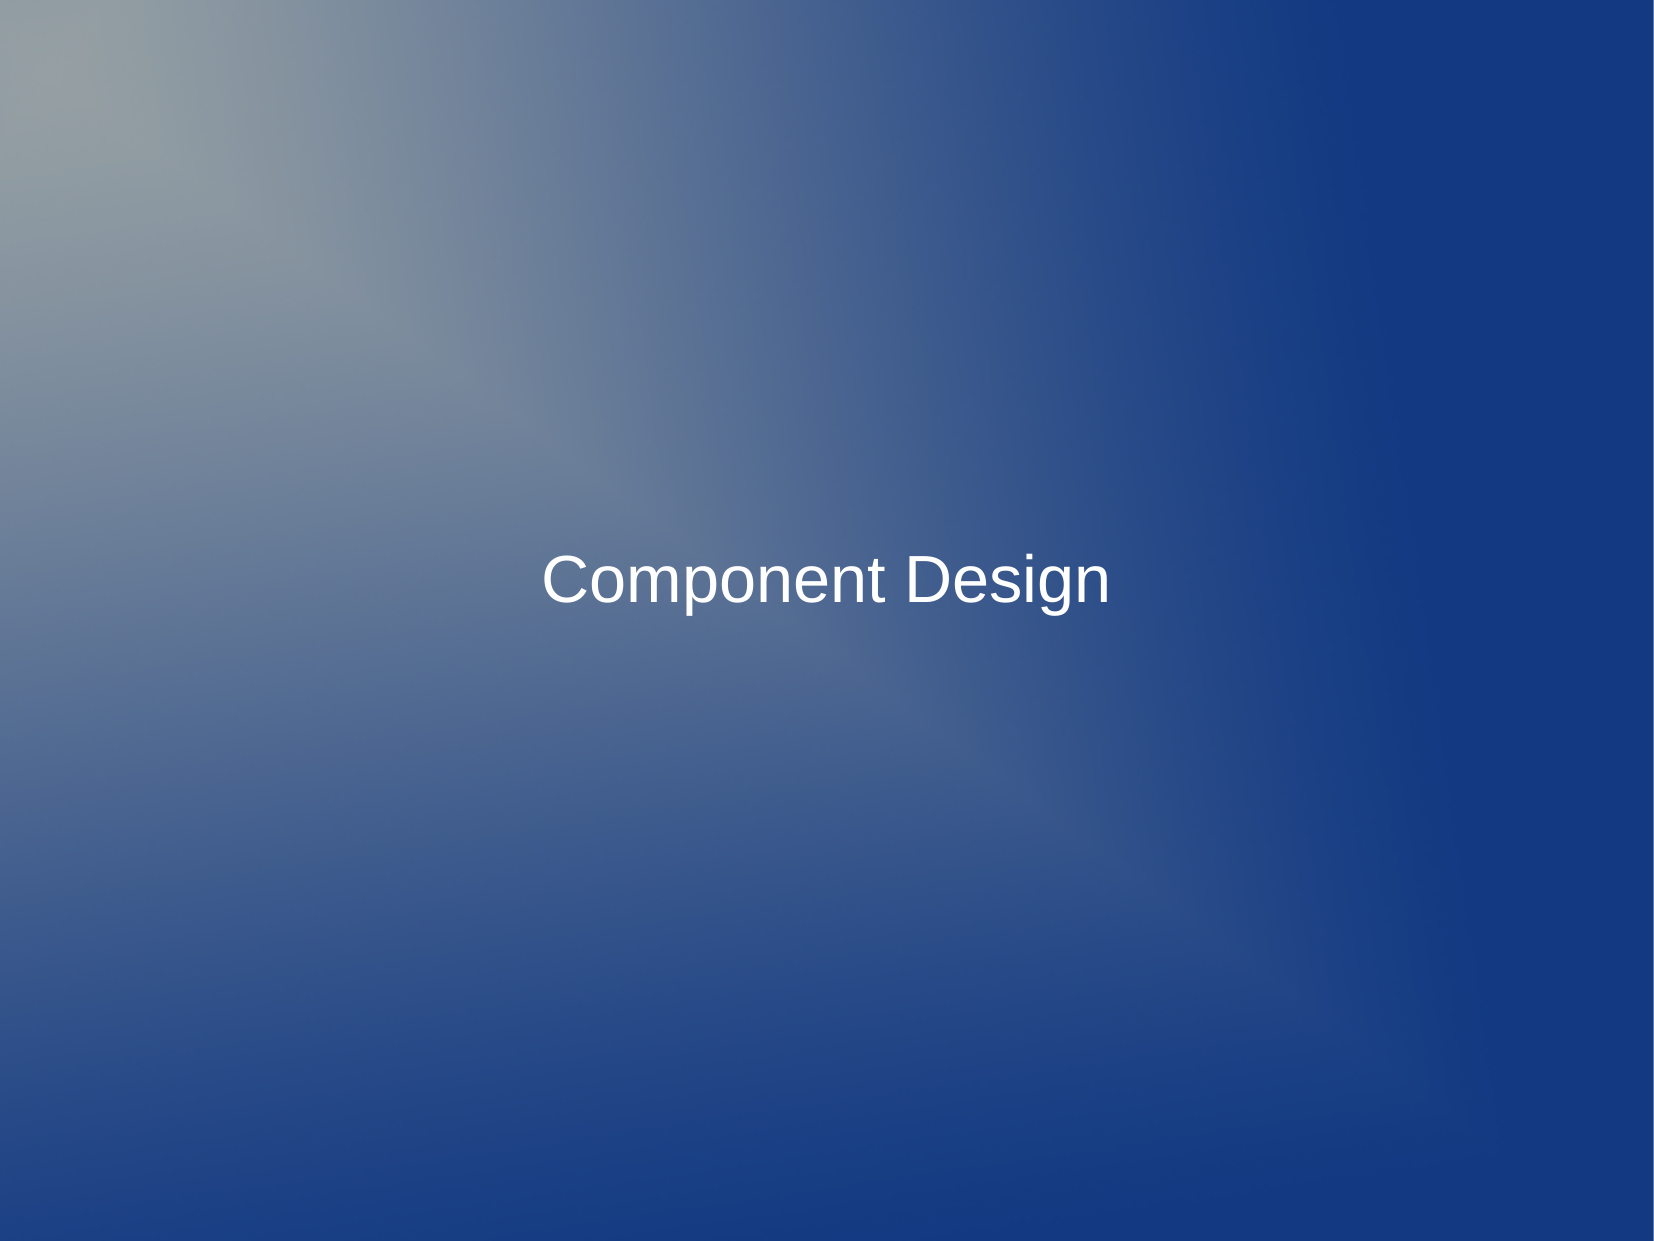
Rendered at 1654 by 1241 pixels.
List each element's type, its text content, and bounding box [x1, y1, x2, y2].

subtitle Component Design [82, 49, 1571, 1109]
picture [0, 0, 1654, 1241]
